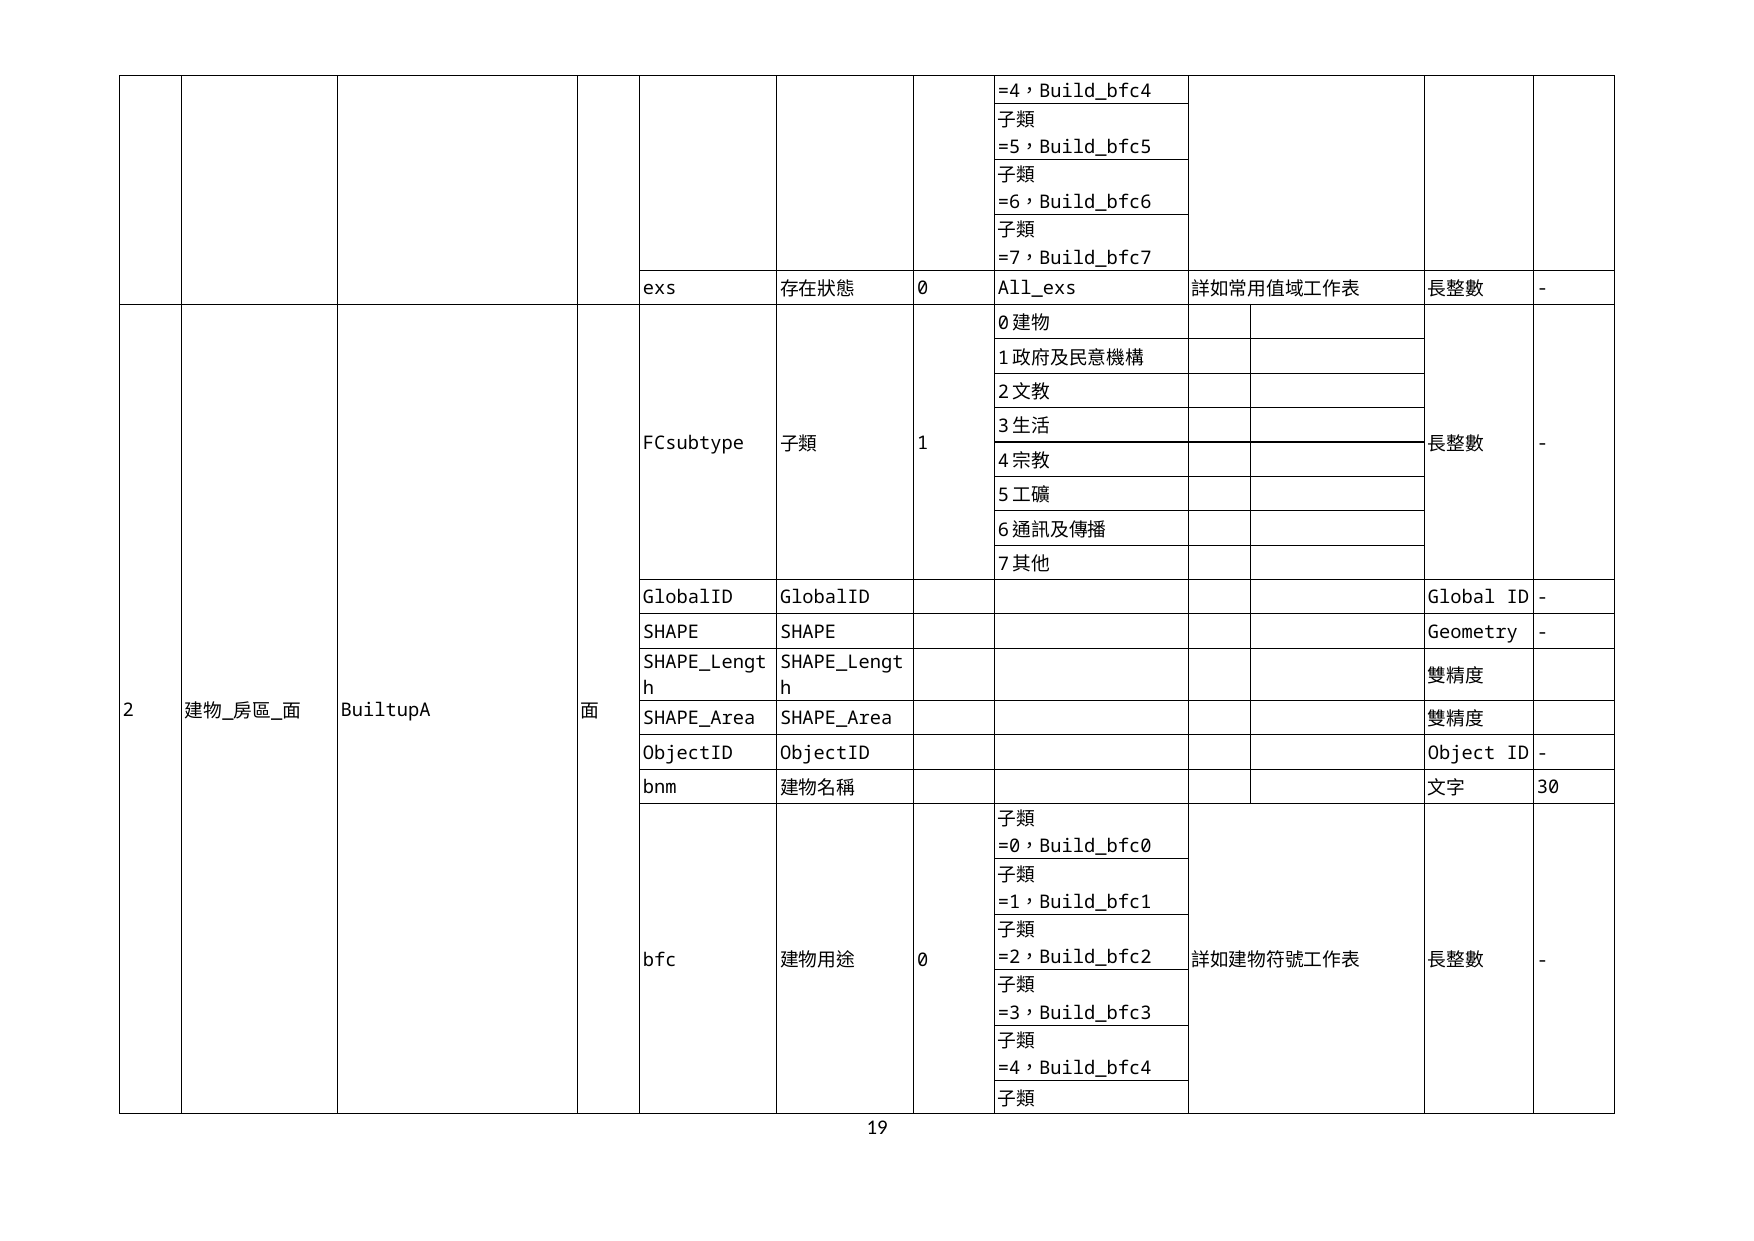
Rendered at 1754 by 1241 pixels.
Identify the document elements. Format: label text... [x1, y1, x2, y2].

table_cell [1251, 770, 1424, 803]
table_cell 詳如建物符號工作表 [1189, 804, 1424, 1113]
table_cell BuiltupA [338, 305, 577, 1113]
table_cell [995, 735, 1188, 768]
table_cell [1189, 477, 1250, 510]
table_cell 長整數 [1425, 305, 1533, 579]
table_cell FCsubtype [640, 305, 776, 579]
table_cell bnm [640, 770, 776, 803]
table_cell [1189, 76, 1424, 269]
table_cell - [1534, 735, 1614, 768]
table_cell Object ID [1425, 735, 1533, 768]
table_cell SHAPE_Area [777, 701, 913, 734]
table_cell 雙精度 [1425, 649, 1533, 700]
table_cell - [1534, 305, 1614, 579]
table_cell [1251, 408, 1424, 441]
table_cell =4，Build_bfc4 [995, 76, 1188, 103]
table_cell [914, 76, 994, 269]
table_cell 0 [914, 271, 994, 304]
table_cell 建物_房區_面 [182, 305, 337, 1113]
table_cell [1251, 580, 1424, 613]
table_cell [995, 580, 1188, 613]
table_cell [1189, 580, 1250, 613]
table_cell [914, 735, 994, 768]
table_cell [1189, 701, 1250, 734]
table_cell SHAPE_Area [640, 701, 776, 734]
table_cell [1251, 614, 1424, 648]
table_cell ObjectID [777, 735, 913, 768]
table_cell Global ID [1425, 580, 1533, 613]
table_cell 子類=4，Build_bfc4 [995, 1026, 1188, 1080]
table_cell [120, 76, 181, 304]
table_cell 0建物 [995, 305, 1188, 338]
table_cell 1 [914, 305, 994, 579]
table_cell [1534, 701, 1614, 734]
table_cell 建物名稱 [777, 770, 913, 803]
table_cell [1189, 511, 1250, 544]
table_cell [1251, 735, 1424, 768]
table_cell [1189, 546, 1250, 579]
table_cell 子類 [995, 1081, 1188, 1113]
table_cell 子類=0，Build_bfc0 [995, 804, 1188, 858]
table_cell 4宗教 [995, 443, 1188, 476]
table_cell [1251, 701, 1424, 734]
table_cell 文字 [1425, 770, 1533, 803]
table_cell 7其他 [995, 546, 1188, 579]
table_cell Geometry [1425, 614, 1533, 648]
table_cell [914, 701, 994, 734]
table_cell 2文教 [995, 374, 1188, 407]
table_cell 1政府及民意機構 [995, 339, 1188, 373]
table_cell - [1534, 580, 1614, 613]
table_cell 子類 [777, 305, 913, 579]
table_cell [1251, 477, 1424, 510]
table_cell 2 [120, 305, 181, 1113]
table_cell [1189, 339, 1250, 373]
table_cell [777, 76, 913, 269]
table_cell bfc [640, 804, 776, 1113]
table_cell 存在狀態 [777, 271, 913, 304]
table_cell [1189, 614, 1250, 648]
table_cell 子類=6，Build_bfc6 [995, 160, 1188, 214]
table_cell [338, 76, 577, 304]
table_cell 30 [1534, 770, 1614, 803]
table_cell [1189, 374, 1250, 407]
table_cell SHAPE_Length [640, 649, 776, 700]
table_cell 詳如常用值域工作表 [1189, 271, 1424, 304]
table_cell [1251, 339, 1424, 373]
table_cell [1189, 443, 1250, 476]
table_cell [1189, 408, 1250, 441]
table_cell 面 [578, 305, 639, 1113]
table_cell - [1534, 271, 1614, 304]
table_cell 長整數 [1425, 804, 1533, 1113]
table_cell [914, 770, 994, 803]
table_cell [1425, 76, 1533, 269]
table_cell 長整數 [1425, 271, 1533, 304]
table_cell [914, 614, 994, 648]
table_cell exs [640, 271, 776, 304]
table_cell [1251, 649, 1424, 700]
table_cell 建物用途 [777, 804, 913, 1113]
table_cell - [1534, 76, 1614, 269]
table_cell [995, 649, 1188, 700]
table_cell [995, 614, 1188, 648]
table_cell [1189, 649, 1250, 700]
table_cell [1189, 770, 1250, 803]
table_cell 5工礦 [995, 477, 1188, 510]
table_cell [914, 649, 994, 700]
table_cell [1251, 511, 1424, 544]
table_cell 子類=1，Build_bfc1 [995, 859, 1188, 914]
table_cell 6通訊及傳播 [995, 511, 1188, 544]
table_cell [640, 76, 776, 269]
table_cell [914, 580, 994, 613]
table_cell 0 [914, 804, 994, 1113]
table_cell [1251, 546, 1424, 579]
table_cell [995, 701, 1188, 734]
table_cell 雙精度 [1425, 701, 1533, 734]
table_cell [182, 76, 337, 304]
table_cell 子類=5，Build_bfc5 [995, 104, 1188, 159]
table_cell GlobalID [777, 580, 913, 613]
table_cell [1534, 649, 1614, 700]
table_cell [1189, 735, 1250, 768]
table_cell SHAPE [777, 614, 913, 648]
table_cell 子類=3，Build_bfc3 [995, 970, 1188, 1024]
table_cell SHAPE [640, 614, 776, 648]
table_cell - [1534, 804, 1614, 1113]
table_cell SHAPE_Length [777, 649, 913, 700]
table_cell [995, 770, 1188, 803]
table_cell 3生活 [995, 408, 1188, 441]
table_cell [578, 76, 639, 304]
table_cell All_exs [995, 271, 1188, 304]
table_cell 子類=7，Build_bfc7 [995, 215, 1188, 269]
table_cell 子類=2，Build_bfc2 [995, 915, 1188, 969]
table_cell GlobalID [640, 580, 776, 613]
table_cell ObjectID [640, 735, 776, 768]
table_cell [1251, 305, 1424, 338]
table_cell [1251, 443, 1424, 476]
table_cell - [1534, 614, 1614, 648]
table_cell [1251, 374, 1424, 407]
table_cell [1189, 305, 1250, 338]
